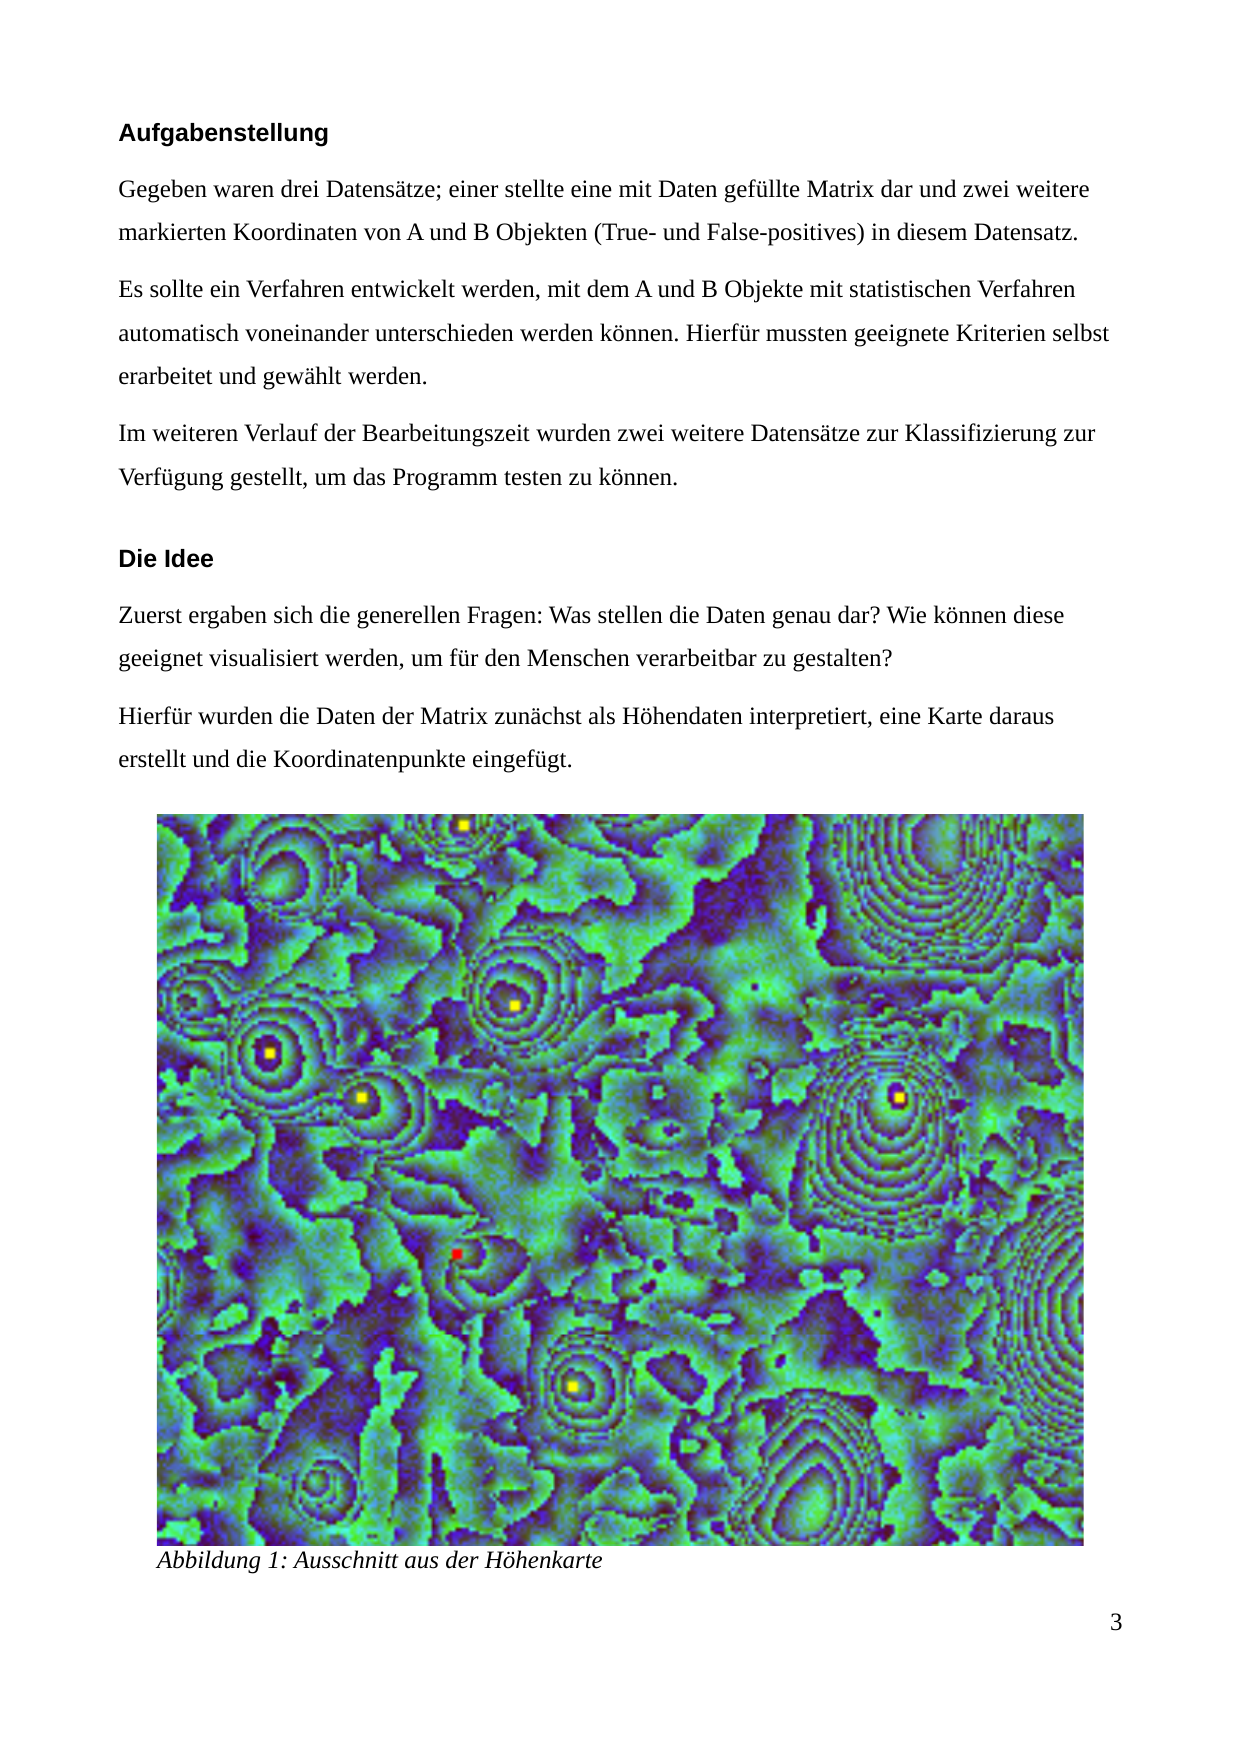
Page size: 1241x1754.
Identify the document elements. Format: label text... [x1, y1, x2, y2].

picture [156, 814, 1084, 1546]
text Gegeben waren drei Datensätze; einer stellte eine mit Daten gefüllte Matrix dar und zwei weitere markierten Koordinaten von A und B Objekten (True- und False-positives) in diesem Datensatz. [118, 174, 1122, 246]
text Abbildung 1: Ausschnitt aus der Höhenkarte [157, 1546, 1083, 1574]
text Zuerst ergaben sich die generellen Fragen: Was stellen die Daten genau dar? Wie können diese geeignet visualisiert werden, um für den Menschen verarbeitbar zu gestalten? [118, 600, 1122, 672]
text Es sollte ein Verfahren entwickelt werden, mit dem A und B Objekte mit statistischen Verfahren automatisch voneinander unterschieden werden können. Hierfür mussten geeignete Kriterien selbst erarbeitet und gewählt werden. [118, 274, 1122, 389]
text Im weiteren Verlauf der Bearbeitungszeit wurden zwei weitere Datensätze zur Klassifizierung zur Verfügung gestellt, um das Programm testen zu können. [118, 418, 1122, 490]
text Hierfür wurden die Daten der Matrix zunächst als Höhendaten interpretiert, eine Karte daraus erstellt und die Koordinatenpunkte eingefügt. [118, 701, 1122, 773]
subtitle Aufgabenstellung [118, 118, 1122, 147]
subtitle Die Idee [118, 544, 1122, 573]
